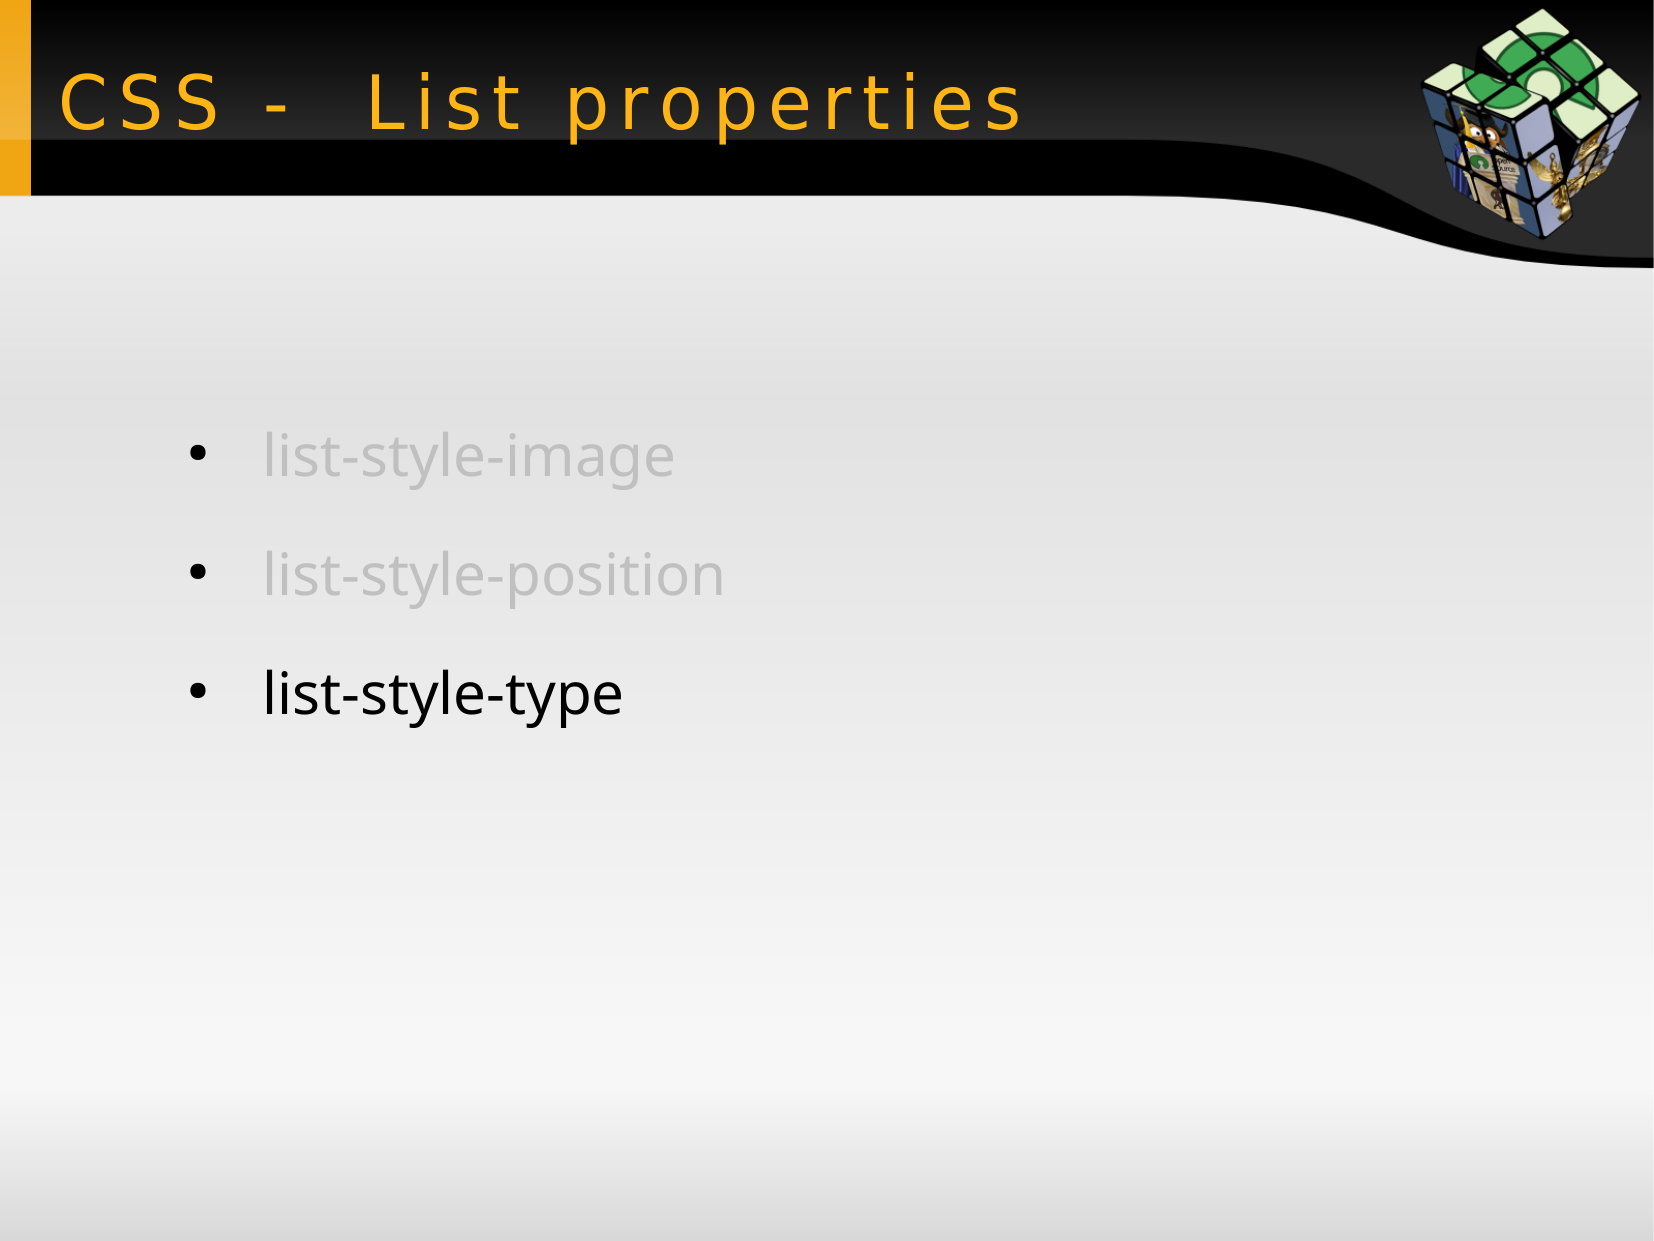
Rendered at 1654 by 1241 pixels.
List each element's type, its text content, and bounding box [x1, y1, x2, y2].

picture [0, 0, 1654, 1241]
title CSS - List properties [59, 29, 1501, 178]
subtitle list-style-image list-style-position list-style-type [187, 375, 1576, 1201]
